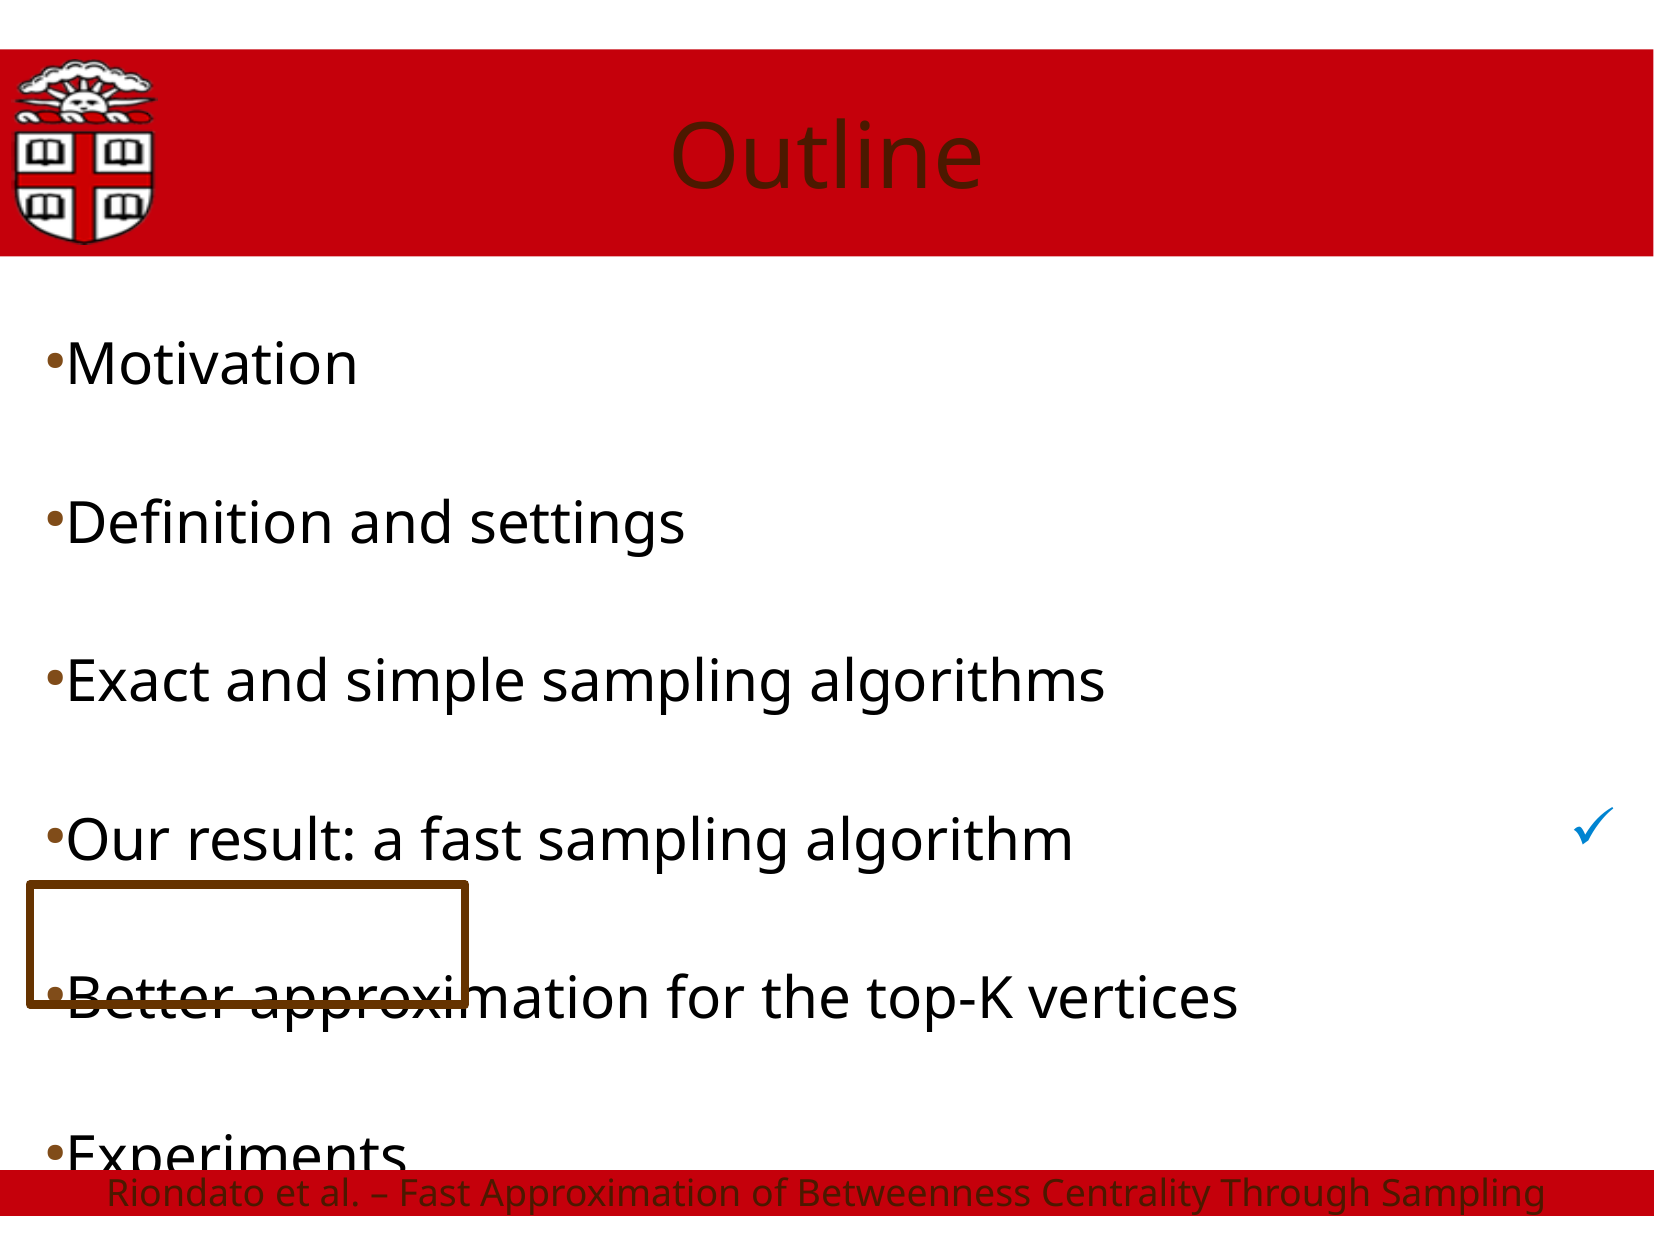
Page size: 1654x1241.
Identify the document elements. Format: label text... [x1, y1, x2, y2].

text_box Riondato et al. – Fast Approximation of Betweenness Centrality Through Sampling [0, 1170, 1654, 1216]
text_box Motivation Definition and settings Exact and simple sampling algorithms Our result: a fast sampling algorithm Better approximation for the top-K vertices Experiments Conclusions [30, 315, 1621, 1126]
text_box  [1554, 804, 1630, 885]
picture [11, 59, 158, 245]
title Outline [0, 49, 1654, 257]
text_box Motivation Definition and settings Exact and simple sampling algorithms Our result: a fast sampling algorithm Better approximation for the top-K vertices Experiments Conclusions [34, 889, 461, 1000]
